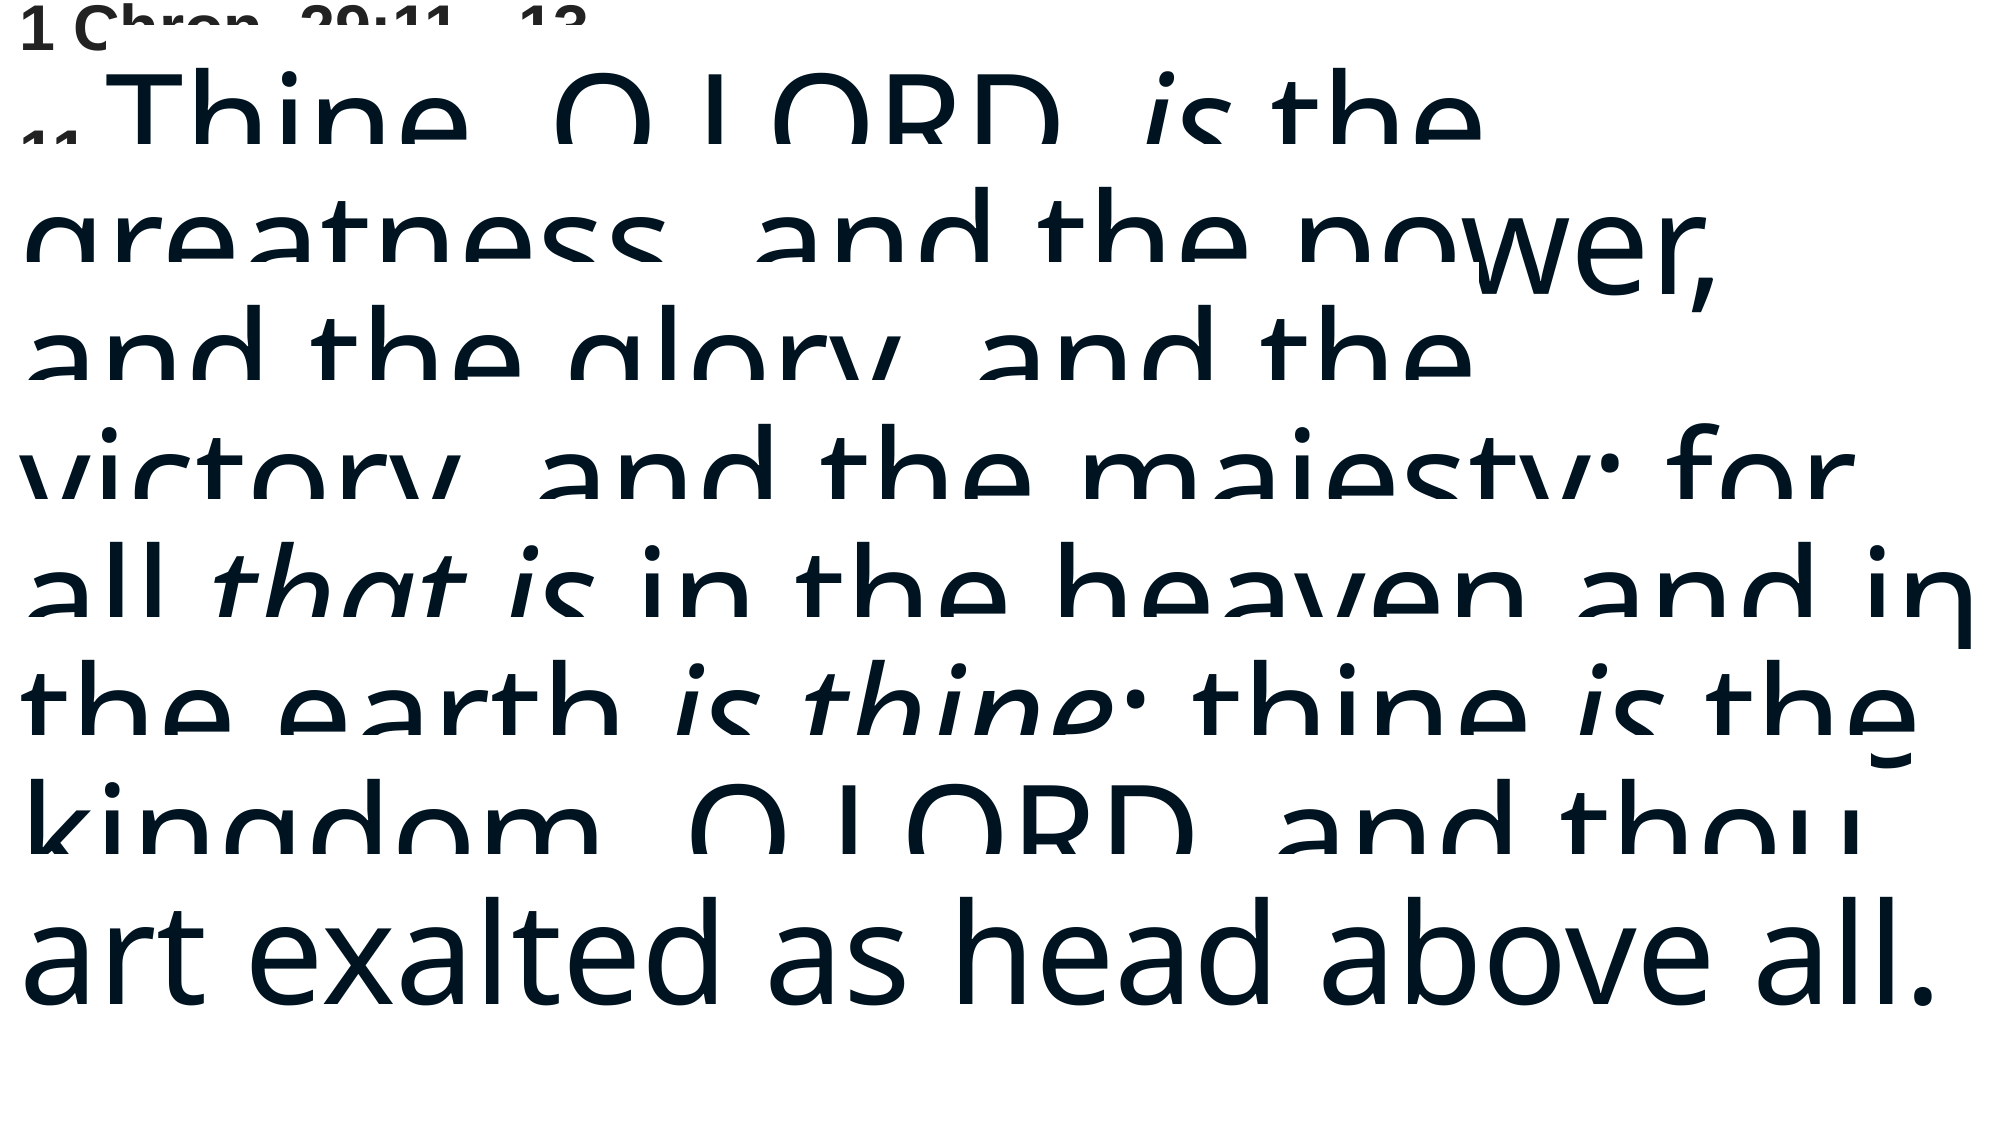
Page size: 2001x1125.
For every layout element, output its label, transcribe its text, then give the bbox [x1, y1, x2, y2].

subtitle 1 Chron. 29:11 - 13 11 Thine, O LORD, is the greatness, and the power, and the glory, and the victory, and the majesty: for all that is in the heaven and in the earth is thine; thine is the kingdom, O LORD, and thou art exalted as head above all. [4, 0, 2000, 1125]
